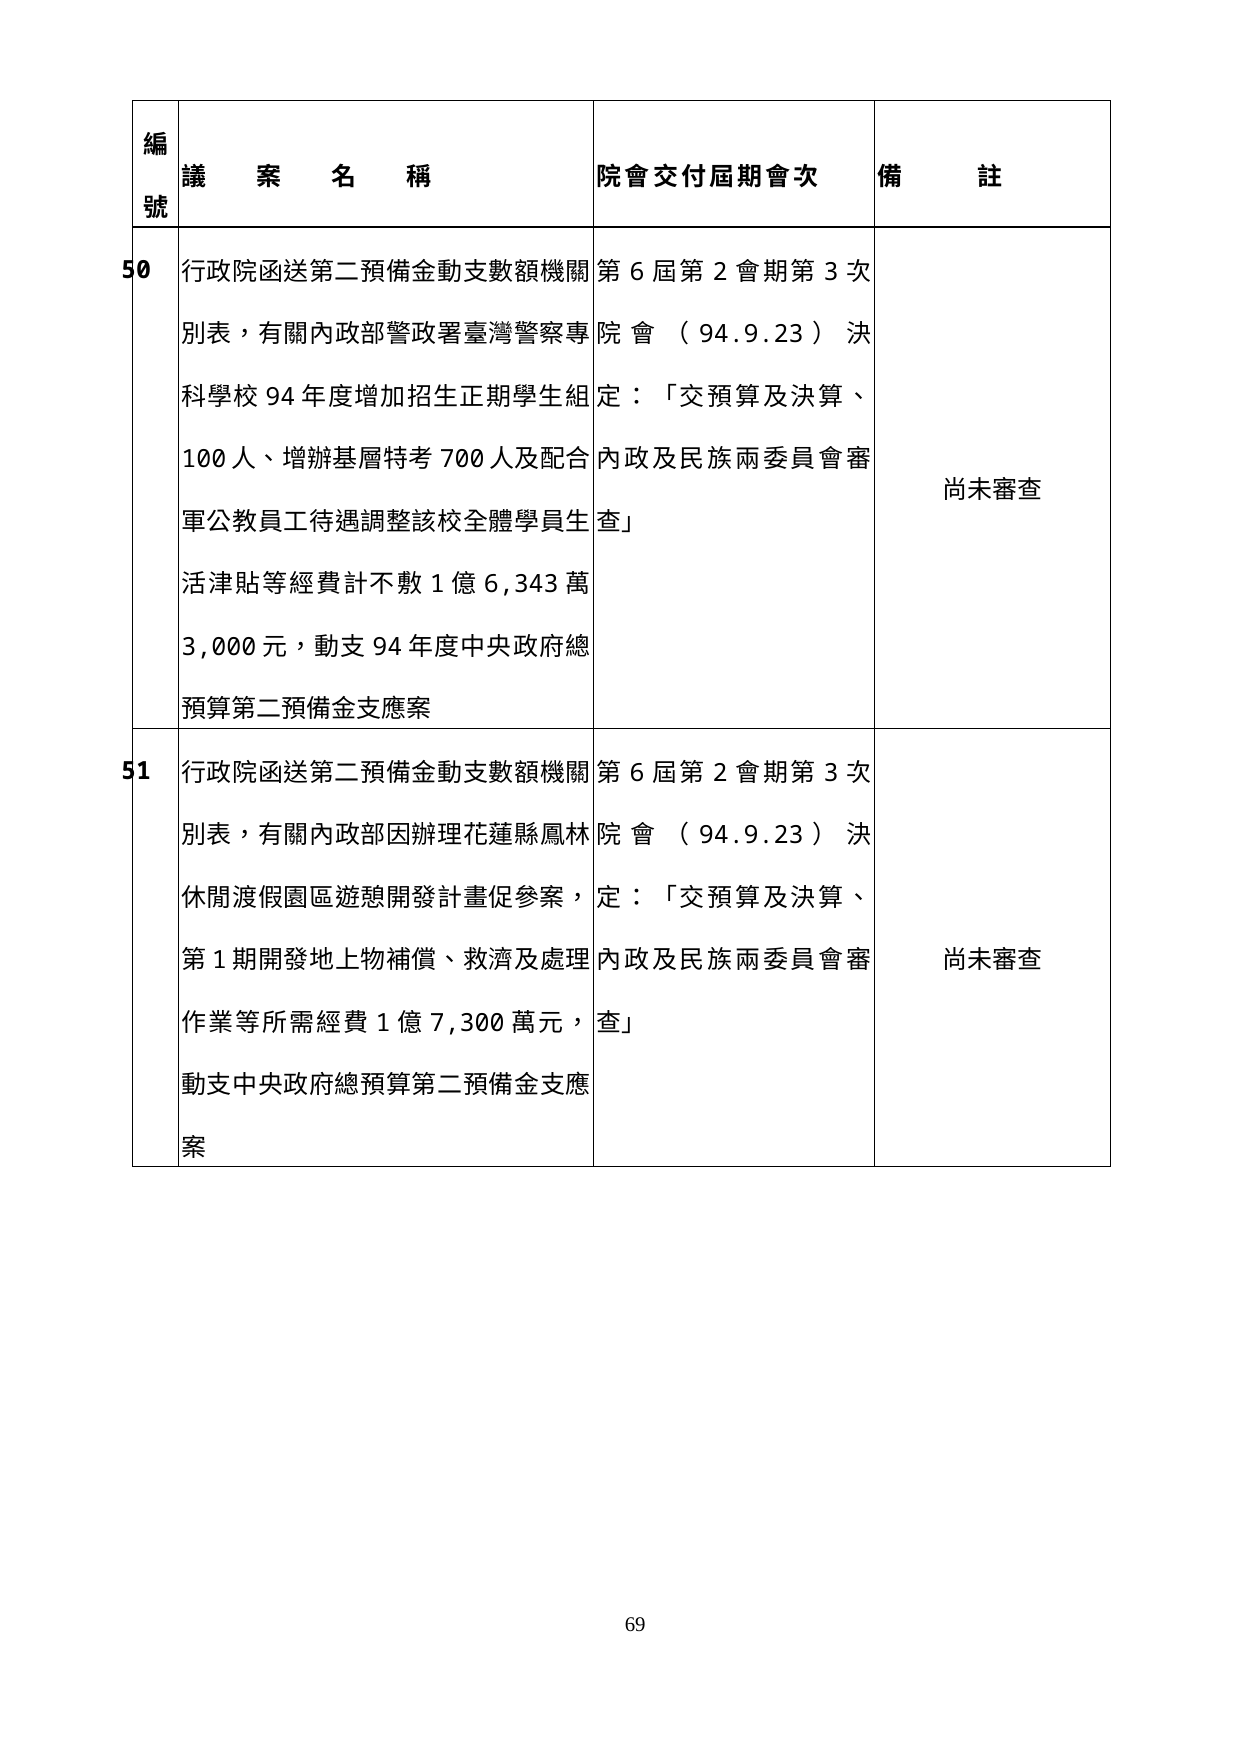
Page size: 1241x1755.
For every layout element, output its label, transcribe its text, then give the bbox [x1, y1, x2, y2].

table_cell 第6屆第2會期第3次院會（94.9.23）決定：「交預算及決算、內政及民族兩委員會審查」 [594, 228, 874, 727]
table_cell [133, 228, 178, 727]
table_cell 行政院函送第二預備金動支數額機關別表，有關內政部警政署臺灣警察專科學校94年度增加招生正期學生組100人、增辦基層特考700人及配合軍公教員工待遇調整該校全體學員生活津貼等經費計不敷1億6,343萬3,000元，動支94年度中央政府總預算第二預備金支應案 [179, 228, 593, 727]
table_cell 行政院函送第二預備金動支數額機關別表，有關內政部因辦理花蓮縣鳳林休閒渡假園區遊憩開發計畫促參案，第1期開發地上物補償、救濟及處理作業等所需經費1億7,300萬元，動支中央政府總預算第二預備金支應案 [179, 729, 593, 1166]
table_cell [133, 729, 178, 1166]
table_header 院會交付屆期會次 [594, 101, 874, 226]
table_header 議 案 名 稱 [179, 101, 593, 226]
table_cell 第6屆第2會期第3次院會（94.9.23）決定：「交預算及決算、內政及民族兩委員會審查」 [594, 729, 874, 1166]
table_header 編號 [133, 101, 178, 226]
table_cell 尚未審查 [875, 729, 1110, 1166]
table_header 備 註 [875, 101, 1110, 226]
table_cell 尚未審查 [875, 228, 1110, 727]
